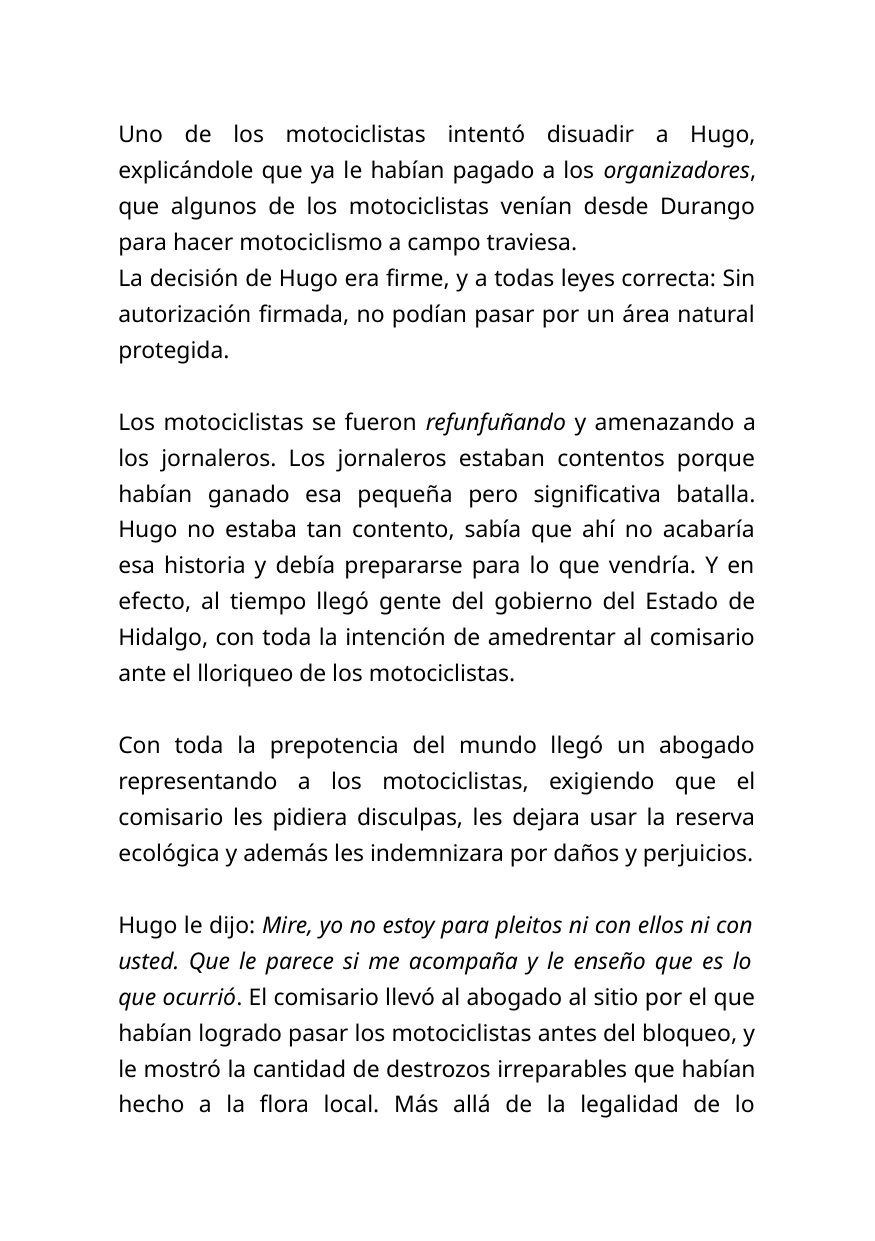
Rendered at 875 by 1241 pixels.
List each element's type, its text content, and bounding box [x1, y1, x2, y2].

text Los motociclistas se fueron refunfuñando y amenazando a los jornaleros. Los jornaleros estaban contentos porque habían ganado esa pequeña pero significativa batalla. Hugo no estaba tan contento, sabía que ahí no acabaría esa historia y debía prepararse para lo que vendría. Y en efecto, al tiempo llegó gente del gobierno del Estado de Hidalgo, con toda la intención de amedrentar al comisario ante el lloriqueo de los motociclistas. [118, 406, 756, 688]
text La decisión de Hugo era firme, y a todas leyes correcta: Sin autorización firmada, no podían pasar por un área natural protegida. [118, 262, 756, 365]
text Hugo le dijo: Mire, yo no estoy para pleitos ni con ellos ni con usted. Que le parece si me acompaña y le enseño que es lo que ocurrió. El comisario llevó al abogado al sitio por el que habían logrado pasar los motociclistas antes del bloqueo, y le mostró la cantidad de destrozos irreparables que habían hecho a la flora local. Más allá de la legalidad de lo [118, 909, 756, 1120]
text Con toda la prepotencia del mundo llegó un abogado representando a los motociclistas, exigiendo que el comisario les pidiera disculpas, les dejara usar la reserva ecológica y además les indemnizara por daños y perjuicios. [118, 729, 756, 868]
text Uno de los motociclistas intentó disuadir a Hugo, explicándole que ya le habían pagado a los organizadores, que algunos de los motociclistas venían desde Durango para hacer motociclismo a campo traviesa. [118, 118, 756, 257]
